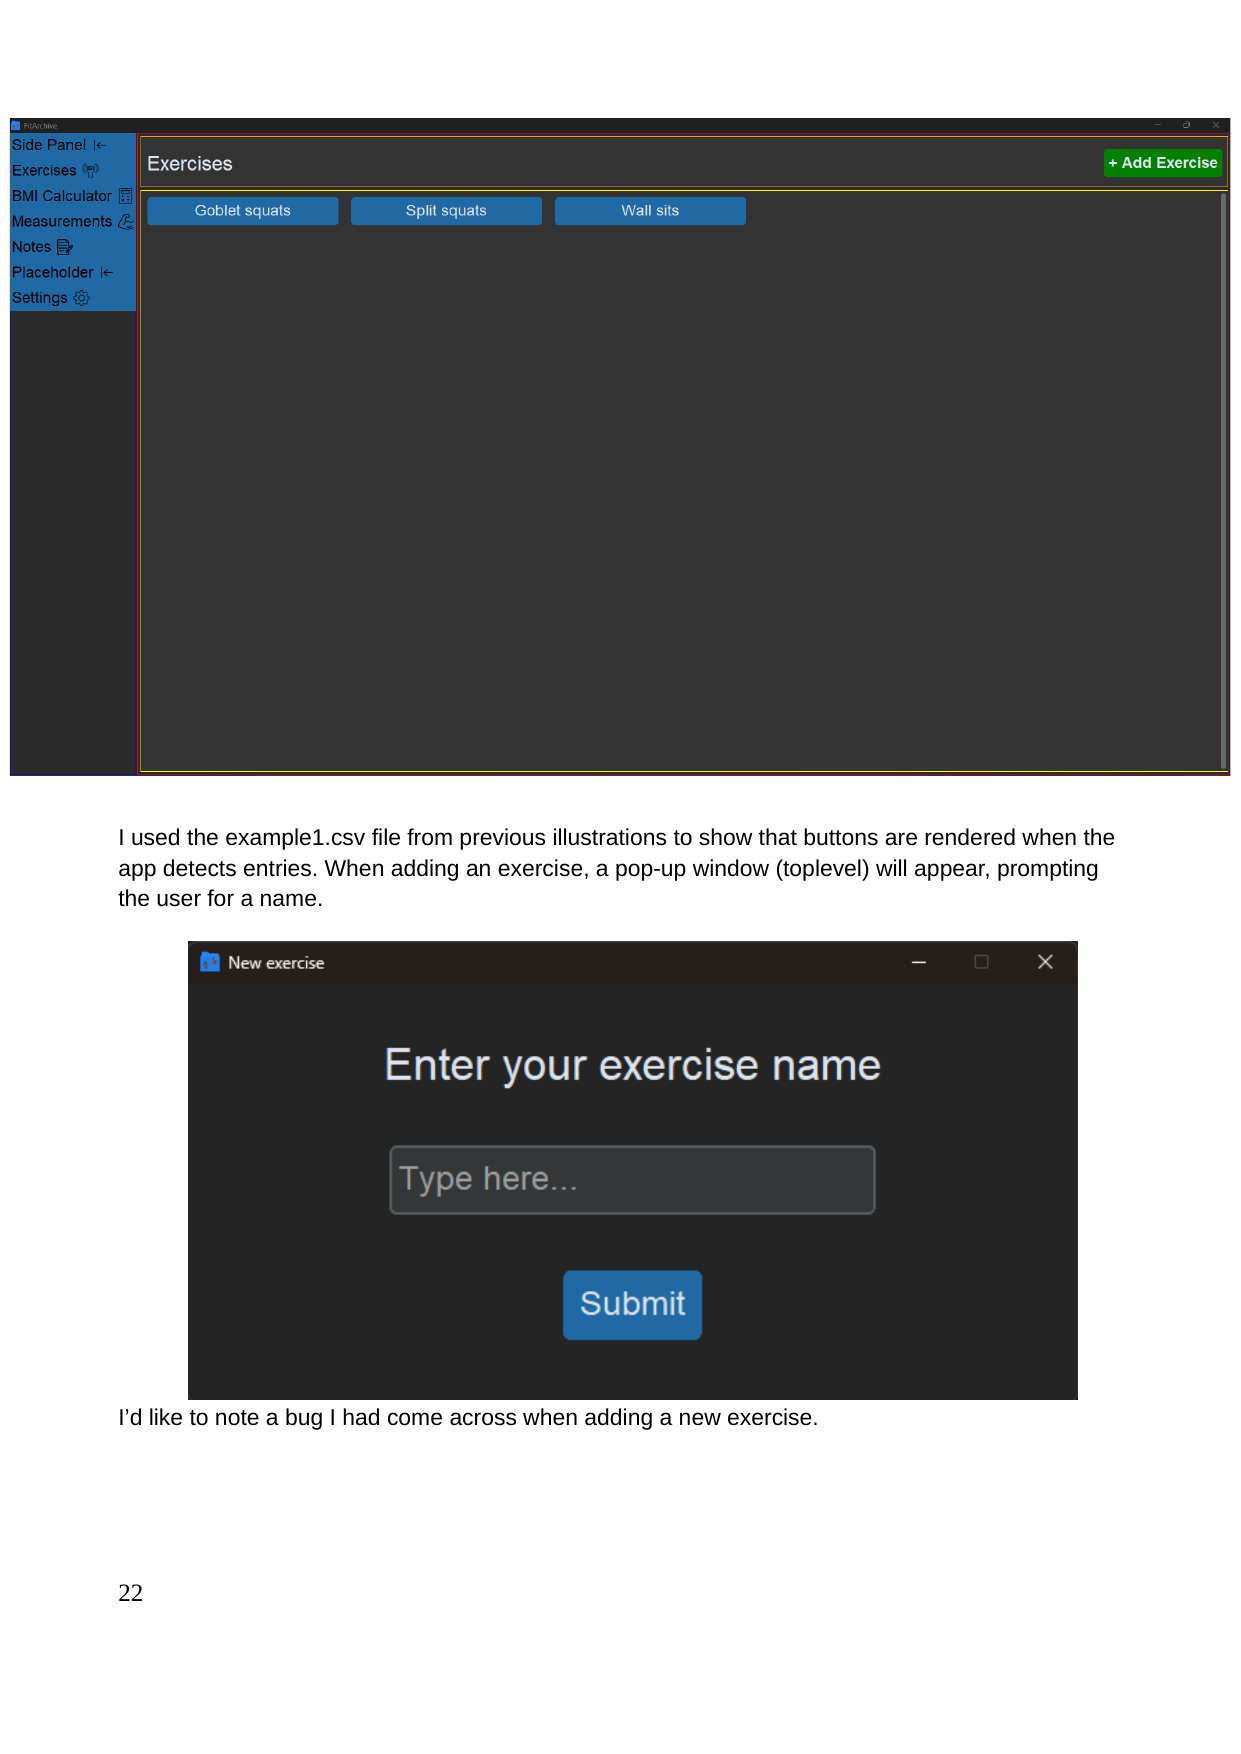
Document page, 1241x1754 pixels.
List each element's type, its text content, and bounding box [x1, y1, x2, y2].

text I’d like to note a bug I had come across when adding a new exercise. [118, 929, 1122, 1430]
picture [9, 118, 1231, 776]
picture [188, 941, 1078, 1400]
text I used the example1.csv file from previous illustrations to show that buttons are rendered when the app detects entries. When adding an exercise, a pop-up window (toplevel) will appear, prompting the user for a name. [118, 824, 1122, 911]
